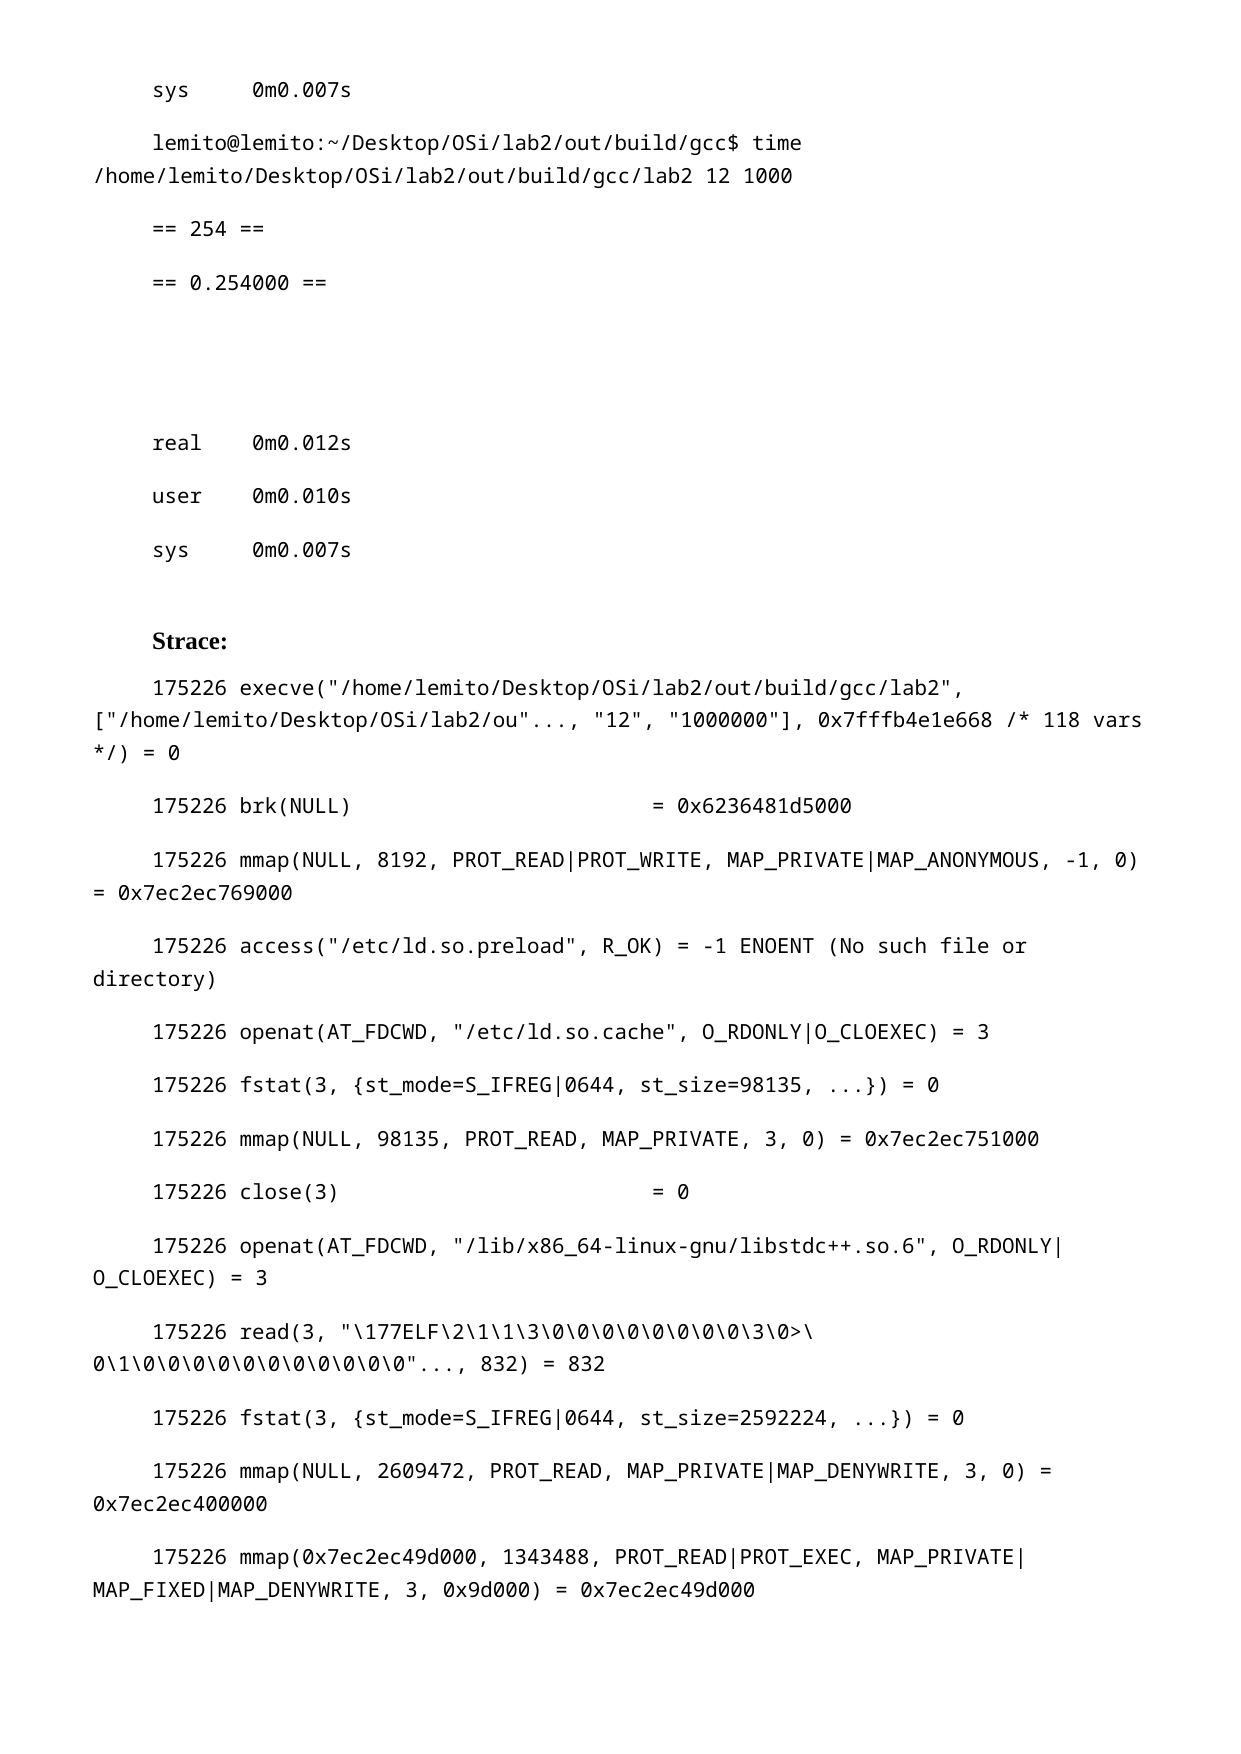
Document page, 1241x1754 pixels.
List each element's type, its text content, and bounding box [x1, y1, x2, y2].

text 175226 mmap(NULL, 8192, PROT_READ|PROT_WRITE, MAP_PRIVATE|MAP_ANONYMOUS, -1, 0) = 0x7ec2ec769000 [93, 845, 1147, 906]
text == 0.254000 == [93, 268, 1147, 296]
text 175226 openat(AT_FDCWD, "/lib/x86_64-linux-gnu/libstdc++.so.6", O_RDONLY|O_CLOEXEC) = 3 [93, 1231, 1147, 1292]
text 175226 mmap(NULL, 98135, PROT_READ, MAP_PRIVATE, 3, 0) = 0x7ec2ec751000 [93, 1124, 1147, 1152]
text 175226 access("/etc/ld.so.preload", R_OK) = -1 ENOENT (No such file or directory) [93, 931, 1147, 992]
text 175226 fstat(3, {st_mode=S_IFREG|0644, st_size=98135, ...}) = 0 [93, 1071, 1147, 1099]
text Strace: [93, 638, 1147, 652]
text 175226 fstat(3, {st_mode=S_IFREG|0644, st_size=2592224, ...}) = 0 [93, 1403, 1147, 1431]
text 175226 brk(NULL) = 0x6236481d5000 [93, 792, 1147, 820]
text 175226 mmap(0x7ec2ec49d000, 1343488, PROT_READ|PROT_EXEC, MAP_PRIVATE|MAP_FIXED|MAP_DENYWRITE, 3, 0x9d000) = 0x7ec2ec49d000 [93, 1542, 1147, 1603]
text sys 0m0.007s [93, 75, 1147, 103]
text lemito@lemito:~/Desktop/OSi/lab2/out/build/gcc$ time /home/lemito/Desktop/OSi/lab2/out/build/gcc/lab2 12 1000 [93, 128, 1147, 189]
text real 0m0.012s [93, 428, 1147, 457]
text == 254 == [93, 214, 1147, 243]
text 175226 read(3, "\177ELF\2\1\1\3\0\0\0\0\0\0\0\0\3\0>\0\1\0\0\0\0\0\0\0\0\0\0\0"..., 832) = 832 [93, 1317, 1147, 1378]
text user 0m0.010s [93, 482, 1147, 510]
text 175226 mmap(NULL, 2609472, PROT_READ, MAP_PRIVATE|MAP_DENYWRITE, 3, 0) = 0x7ec2ec400000 [93, 1456, 1147, 1517]
text sys 0m0.007s [93, 535, 1147, 563]
text 175226 close(3) = 0 [93, 1177, 1147, 1206]
text 175226 execve("/home/lemito/Desktop/OSi/lab2/out/build/gcc/lab2", ["/home/lemito/Desktop/OSi/lab2/ou"..., "12", "1000000"], 0x7fffb4e1e668 /* 118 vars */) = 0 [93, 673, 1147, 767]
text 175226 openat(AT_FDCWD, "/etc/ld.so.cache", O_RDONLY|O_CLOEXEC) = 3 [93, 1017, 1147, 1046]
